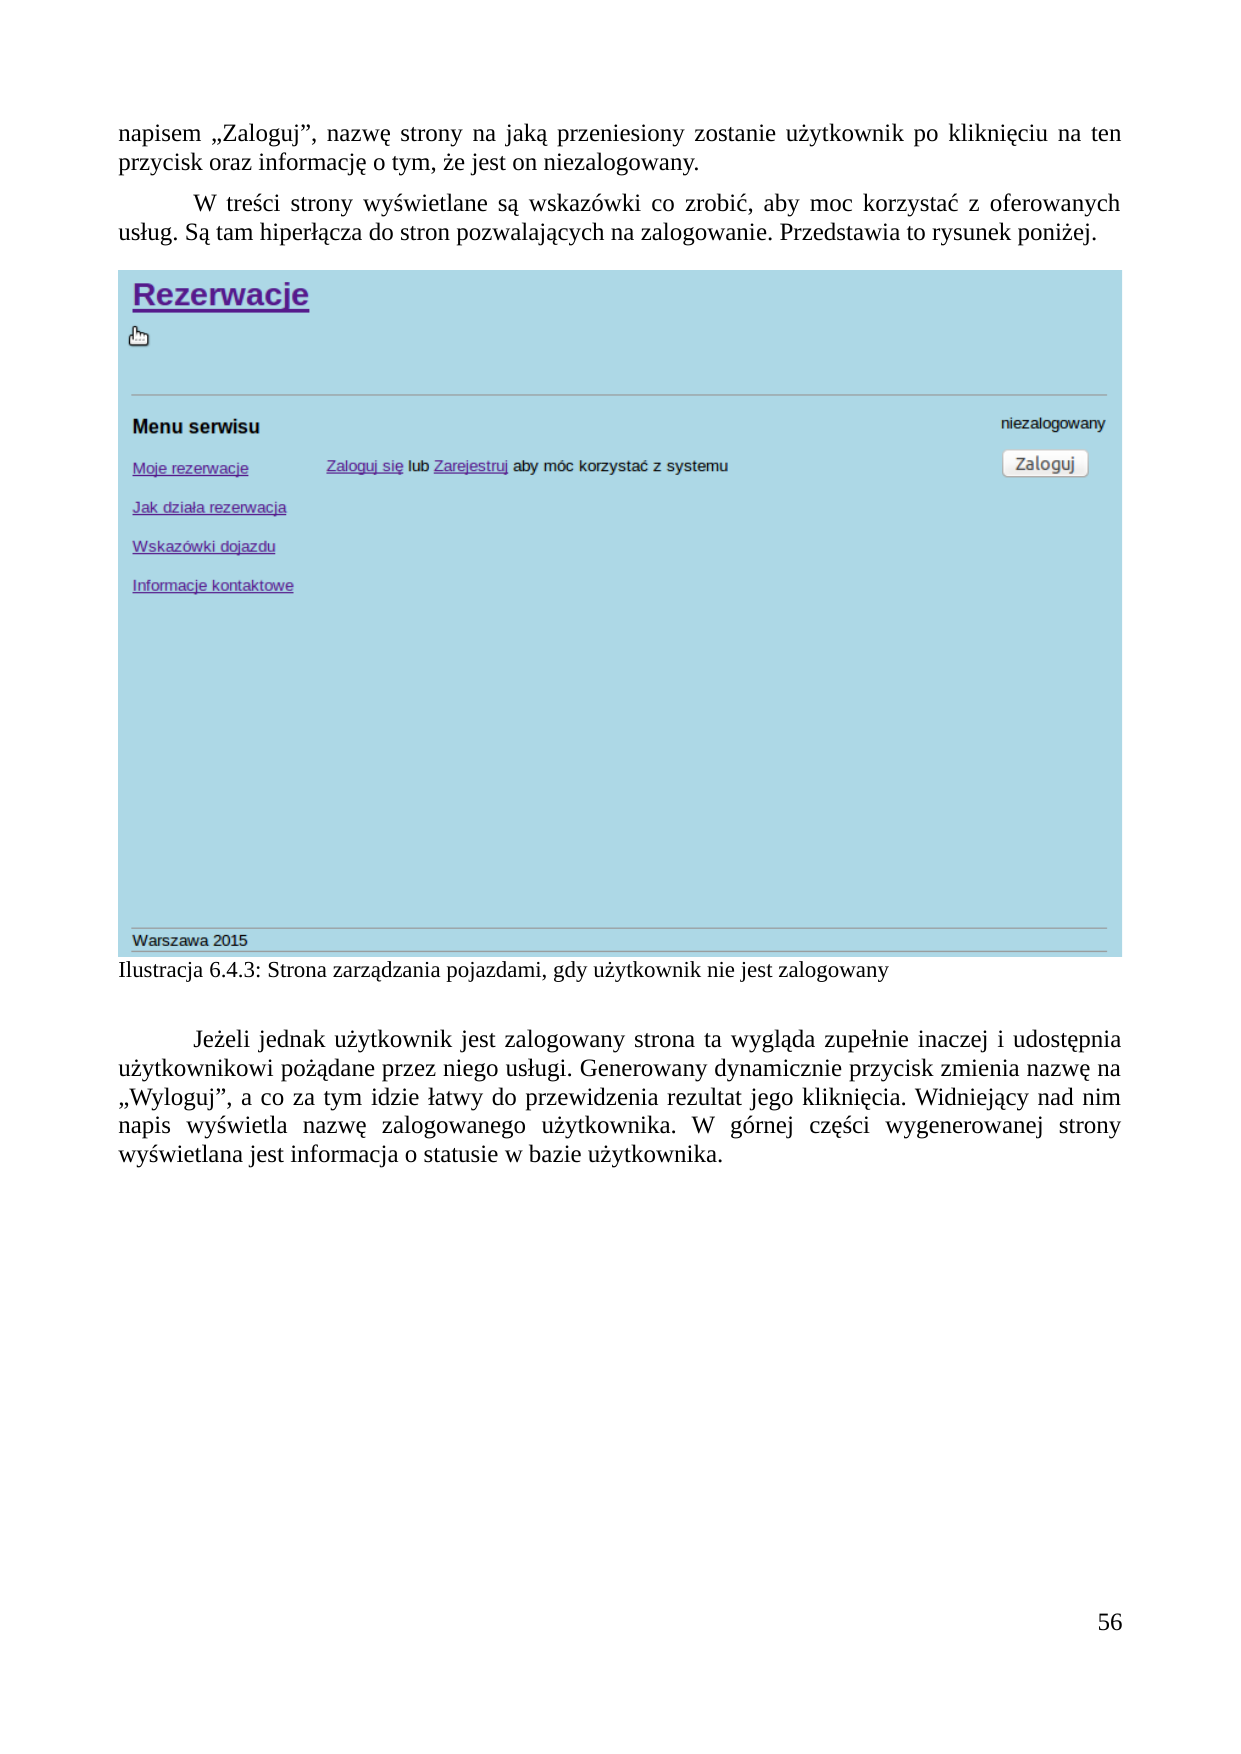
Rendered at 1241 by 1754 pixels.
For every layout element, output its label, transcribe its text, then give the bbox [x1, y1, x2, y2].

text Jeżeli jednak użytkownik jest zalogowany strona ta wygląda zupełnie inaczej i udostępnia użytkownikowi pożądane przez niego usługi. Generowany dynamicznie przycisk zmienia nazwę na „Wyloguj”, a co za tym idzie łatwy do przewidzenia rezultat jego kliknięcia. Widniejący nad nim napis wyświetla nazwę zalogowanego użytkownika. W górnej części wygenerowanej strony wyświetlana jest informacja o statusie w bazie użytkownika. [118, 1024, 1122, 1168]
text W treści strony wyświetlane są wskazówki co zrobić, aby moc korzystać z oferowanych usług. Są tam hiperłącza do stron pozwalających na zalogowanie. Przedstawia to rysunek poniżej. [118, 188, 1122, 246]
text napisem „Zaloguj”, nazwę strony na jaką przeniesiony zostanie użytkownik po kliknięciu na ten przycisk oraz informację o tym, że jest on niezalogowany. [118, 118, 1122, 176]
text Ilustracja 6.4.3: Strona zarządzania pojazdami, gdy użytkownik nie jest zalogowany [118, 957, 1122, 983]
picture [118, 270, 1123, 957]
